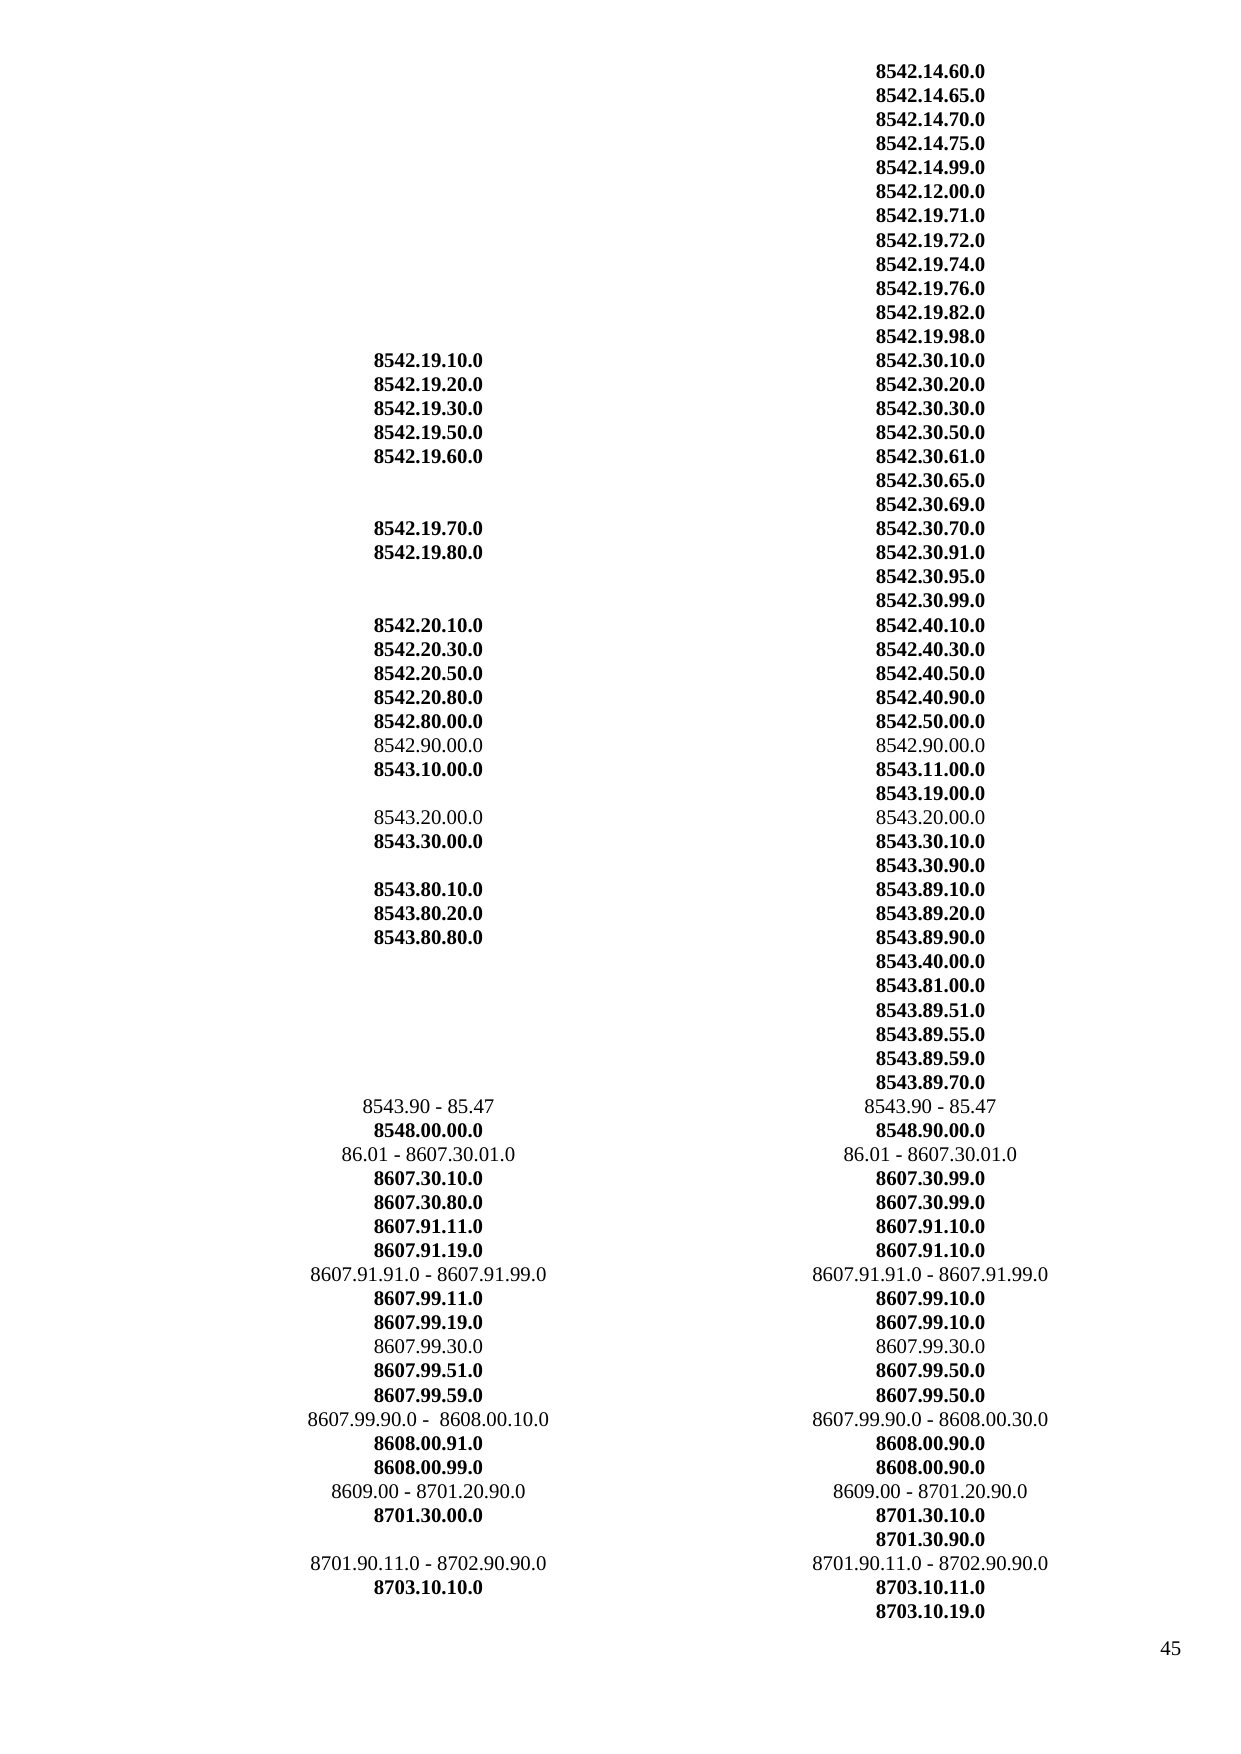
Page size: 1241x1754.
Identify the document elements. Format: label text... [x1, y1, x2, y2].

table_cell [177, 204, 679, 227]
table_cell [177, 589, 679, 612]
table_cell [177, 83, 679, 107]
table_cell 8607.99.50.0 [679, 1359, 1181, 1382]
table_cell [177, 179, 679, 203]
table_cell 8608.00.91.0 [177, 1431, 679, 1455]
table_cell 8542.90.00.0 [177, 733, 679, 757]
table_cell 8701.30.00.0 [177, 1503, 679, 1527]
table_cell 8607.99.30.0 [177, 1334, 679, 1358]
table_cell 8542.19.82.0 [679, 300, 1181, 324]
table_cell 8543.19.00.0 [679, 781, 1181, 805]
table_cell [177, 949, 679, 973]
table_cell 8703.10.11.0 [679, 1575, 1181, 1599]
table_cell 8543.80.10.0 [177, 877, 679, 901]
table_cell 8542.40.10.0 [679, 613, 1181, 637]
table_cell 8607.91.91.0 - 8607.91.99.0 [679, 1262, 1181, 1286]
table_cell 8542.19.80.0 [177, 540, 679, 564]
table_cell [177, 564, 679, 588]
table_cell 8542.20.10.0 [177, 613, 679, 637]
table_cell 8607.99.90.0 - 8608.00.10.0 [177, 1407, 679, 1431]
table_cell 8607.99.50.0 [679, 1383, 1181, 1407]
table_cell 8542.14.60.0 [679, 59, 1181, 83]
table_cell 8542.14.70.0 [679, 107, 1181, 131]
table_cell 8542.14.99.0 [679, 155, 1181, 179]
table_cell 8542.19.98.0 [679, 324, 1181, 348]
table_cell 8548.00.00.0 [177, 1118, 679, 1142]
table_cell 8542.20.30.0 [177, 637, 679, 661]
table_cell [177, 1022, 679, 1046]
table_cell 8701.90.11.0 - 8702.90.90.0 [679, 1551, 1181, 1575]
table_cell 8542.14.75.0 [679, 131, 1181, 155]
table_cell 8542.40.30.0 [679, 637, 1181, 661]
table_cell 8542.30.69.0 [679, 492, 1181, 516]
table_cell 8542.30.95.0 [679, 564, 1181, 588]
table_cell 8542.19.20.0 [177, 372, 679, 396]
table_cell 8701.30.90.0 [679, 1527, 1181, 1551]
table_cell 8542.30.50.0 [679, 420, 1181, 444]
table_cell [177, 781, 679, 805]
table_cell 8542.20.80.0 [177, 685, 679, 709]
table_cell 8607.91.11.0 [177, 1214, 679, 1238]
table_cell 8543.89.59.0 [679, 1046, 1181, 1070]
table_cell 8543.20.00.0 [679, 805, 1181, 829]
table_cell 8607.91.19.0 [177, 1238, 679, 1262]
table_cell [177, 300, 679, 324]
table_cell [177, 974, 679, 997]
table_cell [177, 1046, 679, 1070]
table_cell 8543.89.70.0 [679, 1070, 1181, 1094]
table_cell 8543.80.80.0 [177, 925, 679, 949]
table_cell 8543.89.90.0 [679, 925, 1181, 949]
table_cell 8542.14.65.0 [679, 83, 1181, 107]
table_cell 8542.12.00.0 [679, 179, 1181, 203]
table_cell 8607.99.30.0 [679, 1334, 1181, 1358]
table_cell 8607.99.19.0 [177, 1310, 679, 1334]
table_cell 8608.00.90.0 [679, 1431, 1181, 1455]
table_cell 8607.99.90.0 - 8608.00.30.0 [679, 1407, 1181, 1431]
table_cell 8542.19.30.0 [177, 396, 679, 420]
table_cell 8703.10.10.0 [177, 1575, 679, 1599]
table_cell 8543.89.10.0 [679, 877, 1181, 901]
table_cell 8607.30.80.0 [177, 1190, 679, 1214]
table_cell 8607.91.91.0 - 8607.91.99.0 [177, 1262, 679, 1286]
table_cell 8607.99.10.0 [679, 1310, 1181, 1334]
table_cell 8607.91.10.0 [679, 1214, 1181, 1238]
table_cell 8542.20.50.0 [177, 661, 679, 685]
table_cell 8542.80.00.0 [177, 709, 679, 733]
table_cell 8607.99.11.0 [177, 1286, 679, 1310]
table_cell 8542.30.30.0 [679, 396, 1181, 420]
table_cell [177, 107, 679, 131]
table_cell 86.01 - 8607.30.01.0 [679, 1142, 1181, 1166]
table_cell 8607.30.99.0 [679, 1166, 1181, 1190]
table_cell 8542.19.10.0 [177, 348, 679, 372]
table_cell 8607.91.10.0 [679, 1238, 1181, 1262]
table_cell [177, 468, 679, 492]
table_cell 8542.19.76.0 [679, 276, 1181, 300]
table_cell 8608.00.99.0 [177, 1455, 679, 1479]
table_cell 8607.30.10.0 [177, 1166, 679, 1190]
table_cell 8543.20.00.0 [177, 805, 679, 829]
table_cell 8701.30.10.0 [679, 1503, 1181, 1527]
table_cell 8607.30.99.0 [679, 1190, 1181, 1214]
table_cell 8542.30.10.0 [679, 348, 1181, 372]
table_cell 8548.90.00.0 [679, 1118, 1181, 1142]
table_cell 8542.30.61.0 [679, 444, 1181, 468]
table_cell 8543.90 - 85.47 [679, 1094, 1181, 1118]
table_cell 8543.89.51.0 [679, 998, 1181, 1022]
table_cell 86.01 - 8607.30.01.0 [177, 1142, 679, 1166]
table_cell 8607.99.51.0 [177, 1359, 679, 1382]
table_cell 8607.99.59.0 [177, 1383, 679, 1407]
table_cell 8703.10.19.0 [679, 1599, 1181, 1623]
table_cell 8542.30.91.0 [679, 540, 1181, 564]
table_cell 8609.00 - 8701.20.90.0 [679, 1479, 1181, 1503]
table_cell 8542.19.71.0 [679, 204, 1181, 227]
table_cell 8543.81.00.0 [679, 974, 1181, 997]
table_cell 8543.30.00.0 [177, 829, 679, 853]
table_cell [177, 228, 679, 252]
table_cell 8542.30.70.0 [679, 516, 1181, 540]
table_cell 8543.30.10.0 [679, 829, 1181, 853]
table_cell [177, 131, 679, 155]
table_cell [177, 1599, 679, 1623]
table_cell [177, 252, 679, 276]
table_cell 8543.89.20.0 [679, 901, 1181, 925]
table_cell 8543.89.55.0 [679, 1022, 1181, 1046]
table_cell 8608.00.90.0 [679, 1455, 1181, 1479]
table_cell [177, 324, 679, 348]
table_cell 8542.40.50.0 [679, 661, 1181, 685]
table_cell 8543.30.90.0 [679, 853, 1181, 877]
table_cell 8542.30.65.0 [679, 468, 1181, 492]
table_cell [177, 998, 679, 1022]
table_cell 8542.90.00.0 [679, 733, 1181, 757]
table_cell 8607.99.10.0 [679, 1286, 1181, 1310]
table_cell 8542.50.00.0 [679, 709, 1181, 733]
table_cell [177, 1070, 679, 1094]
table_cell 8542.19.72.0 [679, 228, 1181, 252]
table_cell [177, 59, 679, 83]
table_cell 8542.40.90.0 [679, 685, 1181, 709]
table_cell 8543.80.20.0 [177, 901, 679, 925]
table_cell 8542.19.74.0 [679, 252, 1181, 276]
table_cell 8542.19.70.0 [177, 516, 679, 540]
table_cell 8543.90 - 85.47 [177, 1094, 679, 1118]
table_cell 8542.30.20.0 [679, 372, 1181, 396]
table_cell 8543.40.00.0 [679, 949, 1181, 973]
table_cell 8701.90.11.0 - 8702.90.90.0 [177, 1551, 679, 1575]
table_cell 8542.19.60.0 [177, 444, 679, 468]
table_cell [177, 853, 679, 877]
table_cell [177, 276, 679, 300]
table_cell 8609.00 - 8701.20.90.0 [177, 1479, 679, 1503]
table_cell [177, 155, 679, 179]
table_cell 8542.19.50.0 [177, 420, 679, 444]
table_cell 8543.10.00.0 [177, 757, 679, 781]
table_cell 8542.30.99.0 [679, 589, 1181, 612]
table_cell [177, 1527, 679, 1551]
table_cell [177, 492, 679, 516]
table_cell 8543.11.00.0 [679, 757, 1181, 781]
